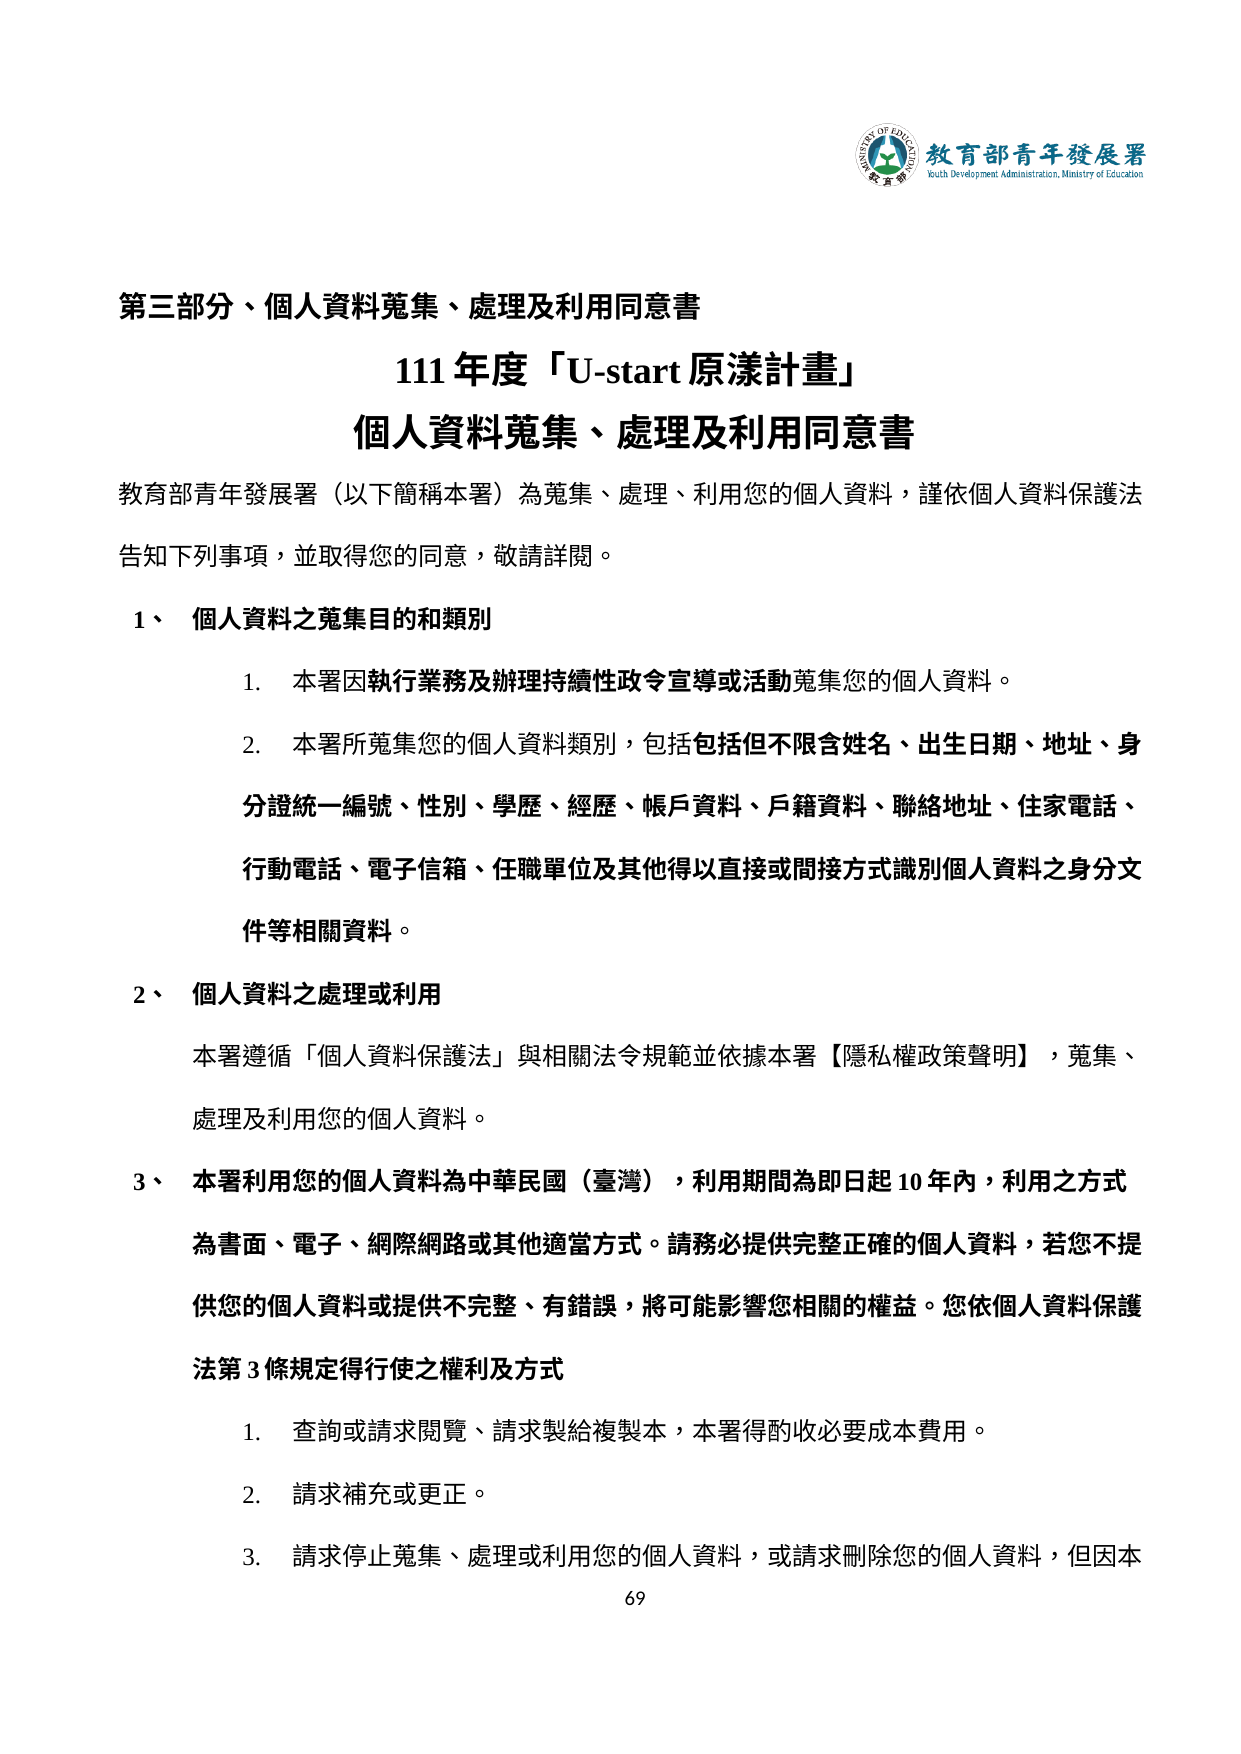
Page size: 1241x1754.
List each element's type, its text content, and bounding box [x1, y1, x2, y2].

list 查詢或請求閱覽、請求製給複製本，本署得酌收必要成本費用。 [242, 1388, 1152, 1451]
list 本署因執行業務及辦理持續性政令宣導或活動蒐集您的個人資料。 [242, 638, 1152, 701]
list 請求補充或更正。 [242, 1451, 1152, 1513]
text 111年度「U-start原漾計畫」 [118, 326, 1152, 388]
list 本署所蒐集您的個人資料類別，包括包括但不限含姓名、出生日期、地址、身分證統一編號、性別、學歷、經歷、帳戶資料、戶籍資料、聯絡地址、住家電話、行動電話、電子信箱、任職單位及其他得以直接或間接方式識別個人資料之身分文件等相關資料。 [242, 701, 1152, 951]
list 本署利用您的個人資料為中華民國（臺灣），利用期間為即日起10年內，利用之方式為書面、電子、網際網路或其他適當方式。請務必提供完整正確的個人資料，若您不提供您的個人資料或提供不完整、有錯誤，將可能影響您相關的權益。您依個人資料保護法第3條規定得行使之權利及方式 [133, 1138, 1152, 1388]
text 教育部青年發展署（以下簡稱本署）為蒐集、處理、利用您的個人資料，謹依個人資料保護法告知下列事項，並取得您的同意，敬請詳閱。 [118, 451, 1152, 576]
text 第三部分、個人資料蒐集、處理及利用同意書 [118, 263, 1152, 326]
list 個人資料之蒐集目的和類別 [133, 576, 1152, 638]
list 個人資料之處理或利用 [133, 951, 1152, 1013]
list 請求停止蒐集、處理或利用您的個人資料，或請求刪除您的個人資料，但因本 [242, 1513, 1152, 1576]
text 個人資料蒐集、處理及利用同意書 [118, 388, 1152, 451]
text 本署遵循「個人資料保護法」與相關法令規範並依據本署【隱私權政策聲明】，蒐集、處理及利用您的個人資料。 [192, 1013, 1152, 1138]
